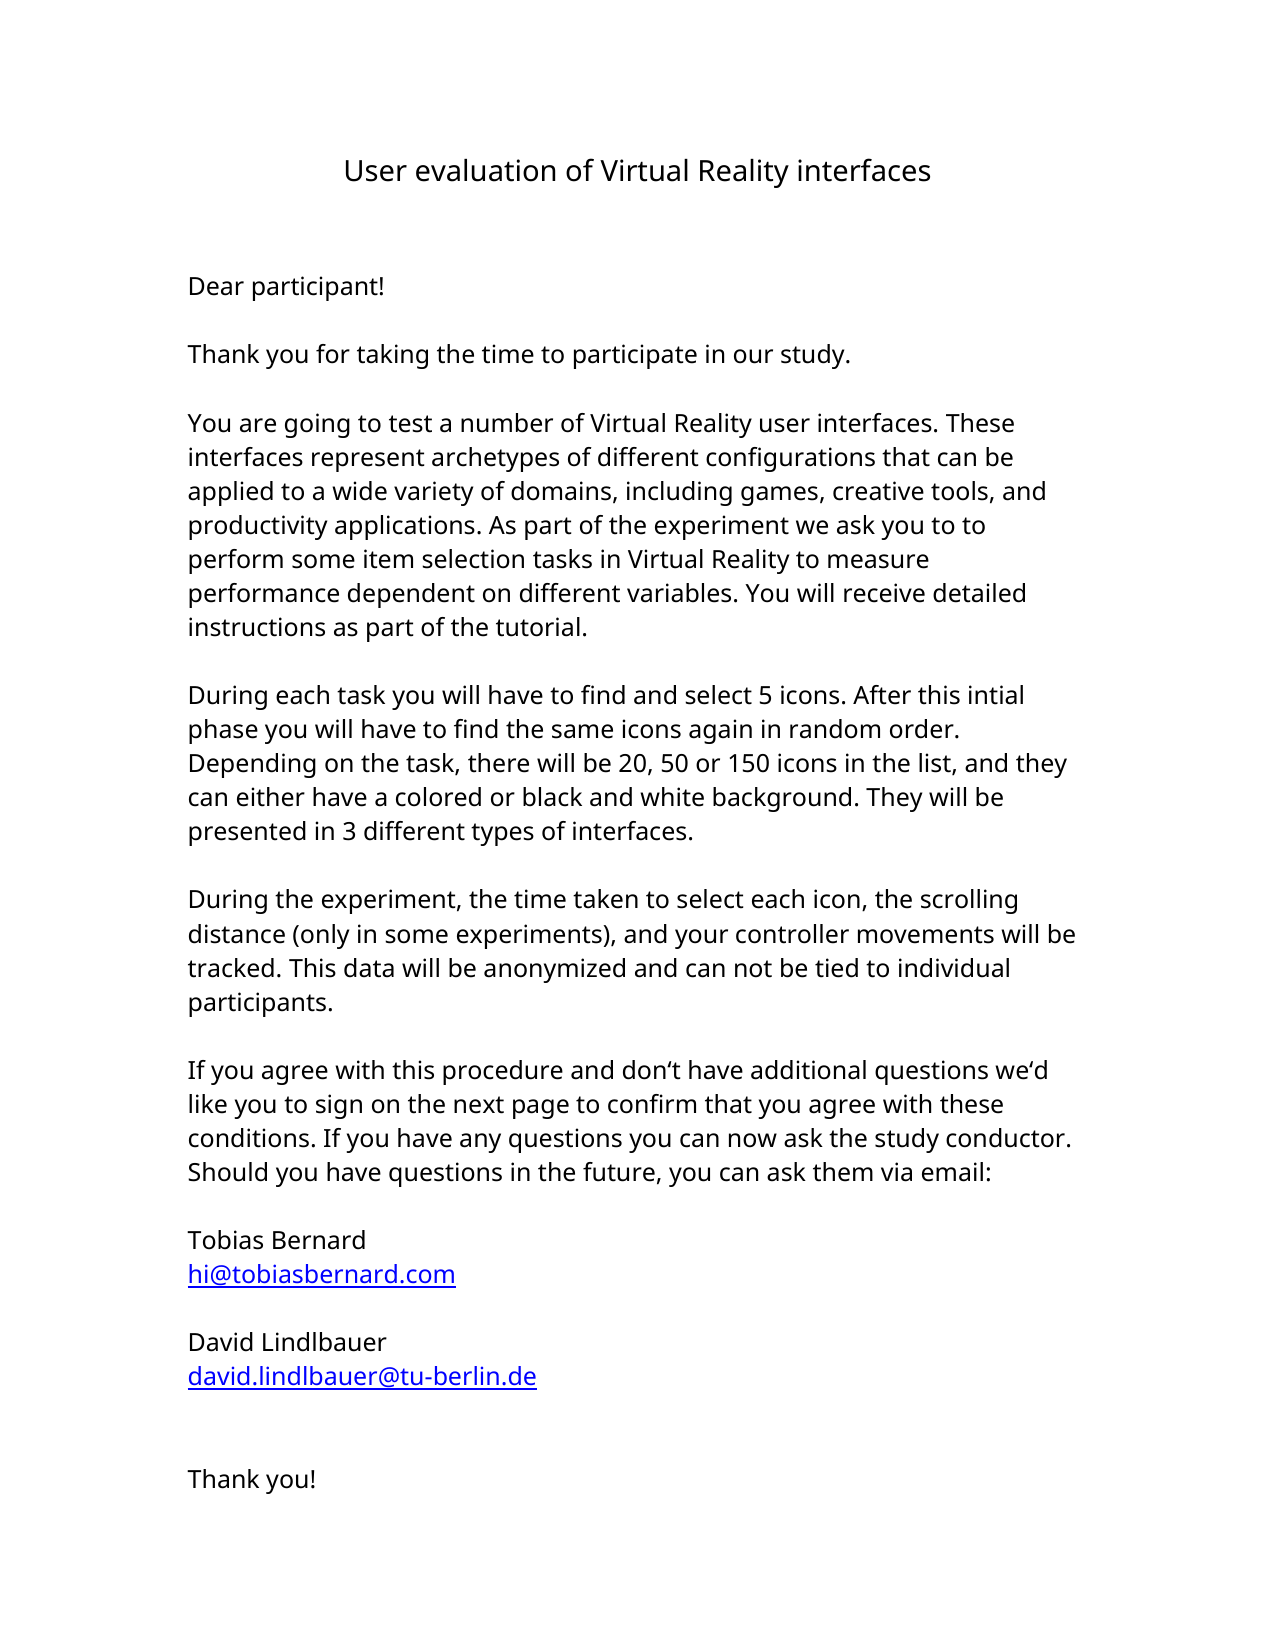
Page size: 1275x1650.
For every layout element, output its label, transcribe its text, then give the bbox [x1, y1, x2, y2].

text During each task you will have to find and select 5 icons. After this intial phase you will have to find the same icons again in random order. Depending on the task, there will be 20, 50 or 150 icons in the list, and they can either have a colored or black and white background. They will be presented in 3 different types of interfaces. [187, 678, 1087, 848]
text Dear participant! [187, 269, 1087, 303]
text Tobias Bernard [187, 1223, 1087, 1257]
text Thank you! [187, 1461, 1087, 1495]
text hi@tobiasbernard.com [187, 1257, 1087, 1291]
text User evaluation of Virtual Reality interfaces [187, 150, 1087, 190]
text Thank you for taking the time to participate in our study. [187, 337, 1087, 371]
text David Lindlbauer [187, 1325, 1087, 1359]
text david.lindlbauer@tu-berlin.de [187, 1359, 1087, 1393]
text You are going to test a number of Virtual Reality user interfaces. These interfaces represent archetypes of different configurations that can be applied to a wide variety of domains, including games, creative tools, and productivity applications. As part of the experiment we ask you to to perform some item selection tasks in Virtual Reality to measure performance dependent on different variables. You will receive detailed instructions as part of the tutorial. [187, 405, 1087, 644]
text If you agree with this procedure and don‘t have additional questions we‘d like you to sign on the next page to confirm that you agree with these conditions. If you have any questions you can now ask the study conductor. Should you have questions in the future, you can ask them via email: [187, 1052, 1087, 1189]
text During the experiment, the time taken to select each icon, the scrolling distance (only in some experiments), and your controller movements will be tracked. This data will be anonymized and can not be tied to individual participants. [187, 882, 1087, 1018]
